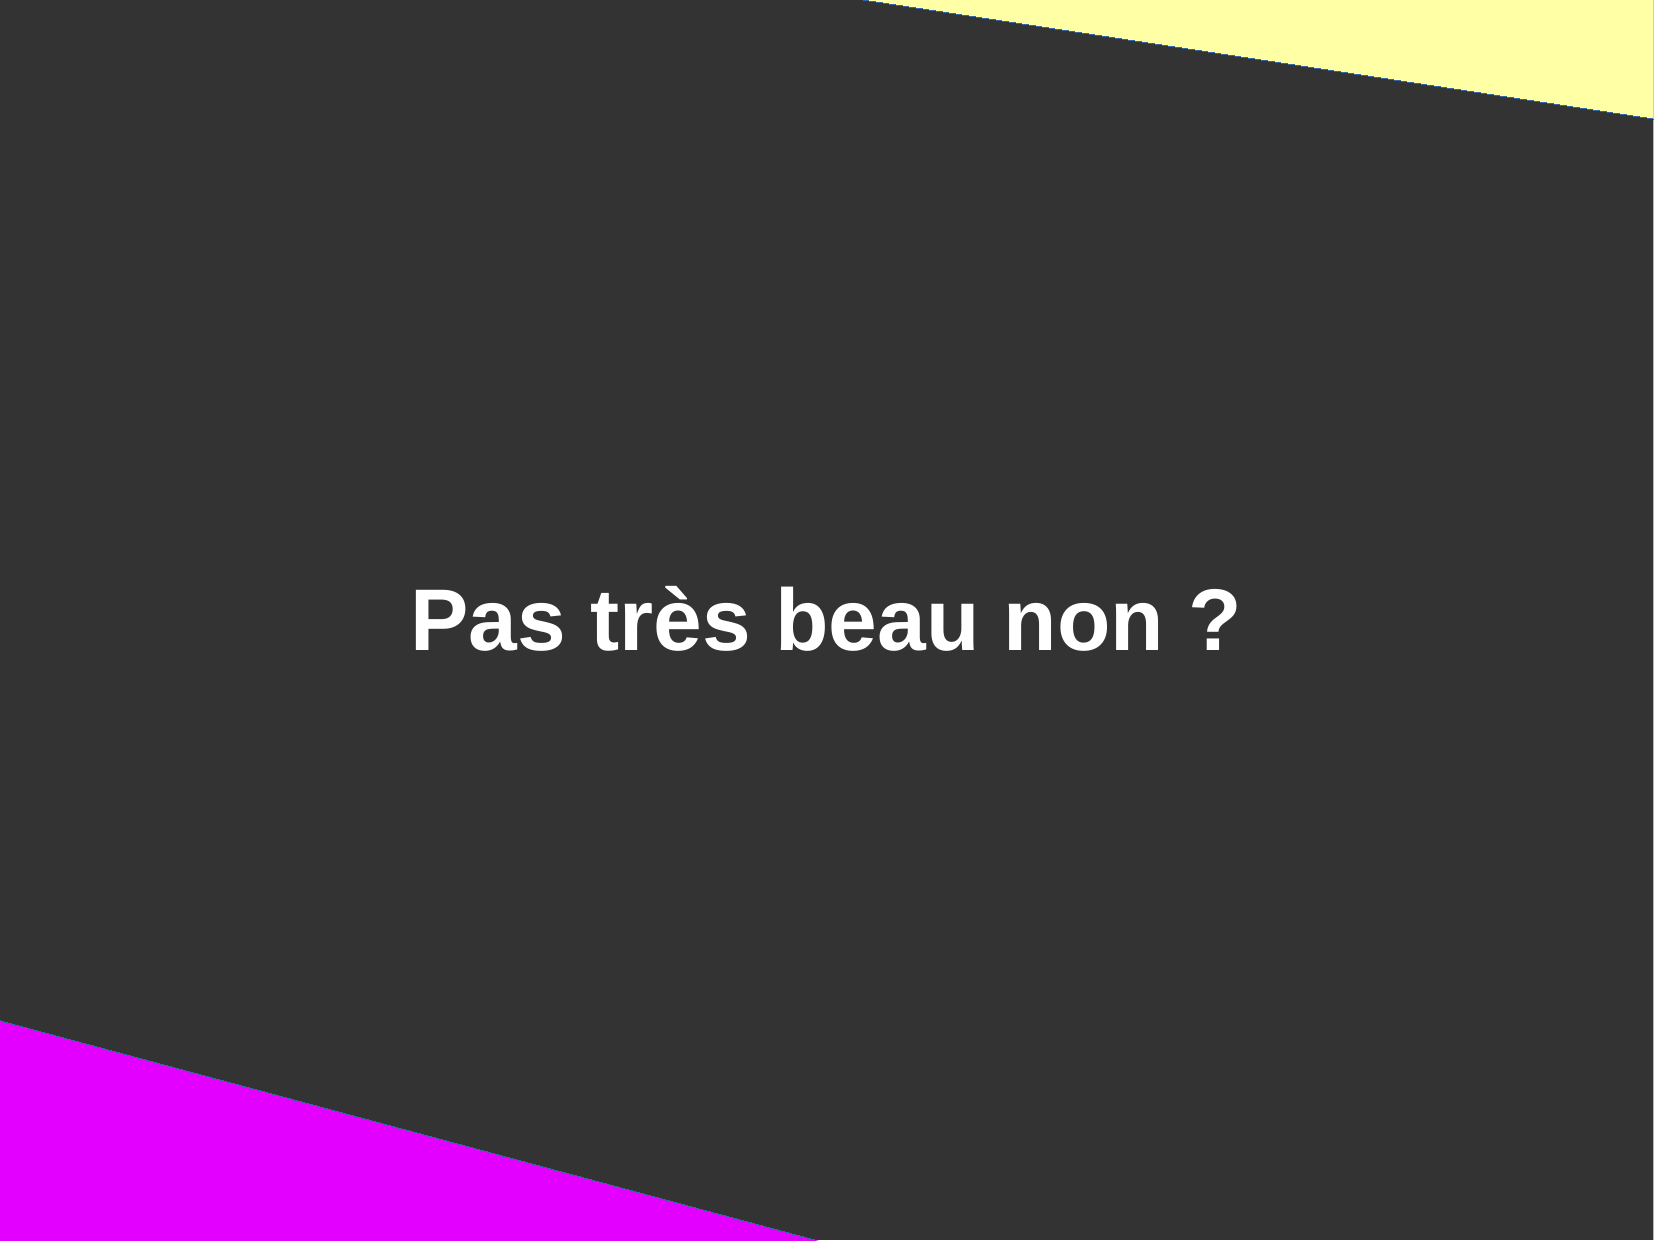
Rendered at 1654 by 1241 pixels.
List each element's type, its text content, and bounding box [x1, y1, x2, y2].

text_box [863, 0, 1654, 120]
text_box [0, 1020, 819, 1241]
title Pas très beau non ? [31, 571, 1622, 669]
